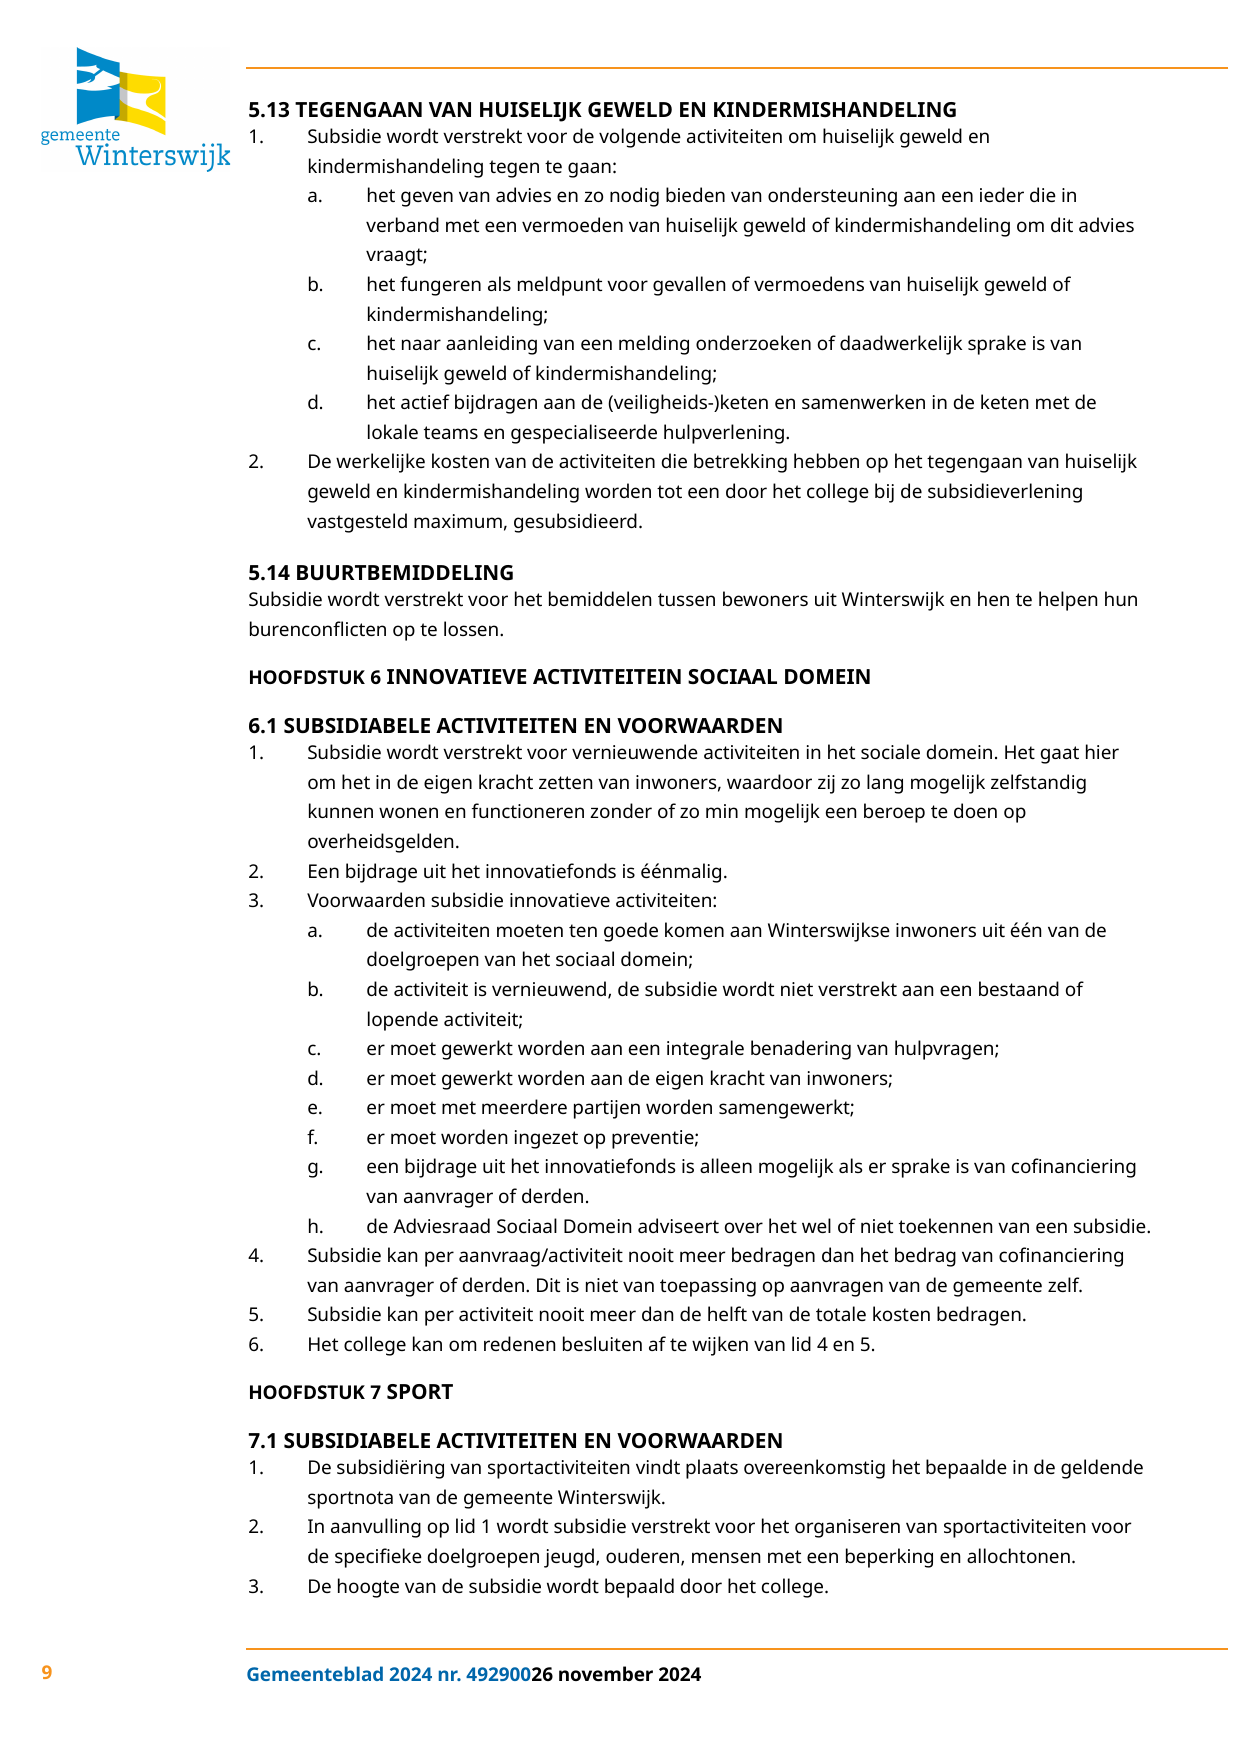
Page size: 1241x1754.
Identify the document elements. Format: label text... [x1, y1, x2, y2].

list een bijdrage uit het innovatiefonds is alleen mogelijk als er sprake is van cofinanciering van aanvrager of derden. [307, 1154, 1152, 1209]
list de activiteit is vernieuwend, de subsidie wordt niet verstrekt aan een bestaand of lopende activiteit; [307, 976, 1152, 1032]
list Subsidie wordt verstrekt voor de volgende activiteiten om huiselijk geweld en kindermishandeling tegen te gaan: [248, 123, 1152, 178]
picture [225, 153, 231, 162]
text Subsidie wordt verstrekt voor het bemiddelen tussen bewoners uit Winterswijk en hen te helpen hun burenconflicten op te lossen. [248, 587, 1152, 642]
list De hoogte van de subsidie wordt bepaald door het college. [248, 1573, 1152, 1599]
text 6.1 SUBSIDIABELE ACTIVITEITEN EN VOORWAARDEN [248, 711, 1152, 739]
list het fungeren als meldpunt voor gevallen of vermoedens van huiselijk geweld of kindermishandeling; [307, 271, 1152, 326]
text 5.14 BUURTBEMIDDELING [248, 558, 1152, 587]
list Een bijdrage uit het innovatiefonds is éénmalig. [248, 858, 1152, 884]
text 5.13 TEGENGAAN VAN HUISELIJK GEWELD EN KINDERMISHANDELING [248, 95, 1152, 123]
text HOOFDSTUK 7 SPORT [248, 1377, 1152, 1405]
list het actief bijdragen aan de (veiligheids-)keten en samenwerken in de keten met de lokale teams en gespecialiseerde hulpverlening. [307, 389, 1152, 445]
list Subsidie kan per aanvraag/activiteit nooit meer bedragen dan het bedrag van cofinanciering van aanvrager of derden. Dit is niet van toepassing op aanvragen van de gemeente zelf. [248, 1242, 1152, 1298]
list er moet gewerkt worden aan de eigen kracht van inwoners; [307, 1065, 1152, 1091]
list het geven van advies en zo nodig bieden van ondersteuning aan een ieder die in verband met een vermoeden van huiselijk geweld of kindermishandeling om dit advies vraagt; [307, 182, 1152, 267]
list er moet gewerkt worden aan een integrale benadering van hulpvragen; [307, 1035, 1152, 1061]
text 7.1 SUBSIDIABELE ACTIVITEITEN EN VOORWAARDEN [248, 1426, 1152, 1454]
list er moet worden ingezet op preventie; [307, 1124, 1152, 1150]
list de Adviesraad Sociaal Domein adviseert over het wel of niet toekennen van een subsidie. [307, 1213, 1152, 1239]
text HOOFDSTUK 6 INNOVATIEVE ACTIVITEITEIN SOCIAAL DOMEIN [248, 662, 1152, 690]
picture [41, 47, 231, 172]
list het naar aanleiding van een melding onderzoeken of daadwerkelijk sprake is van huiselijk geweld of kindermishandeling; [307, 330, 1152, 386]
list Voorwaarden subsidie innovatieve activiteiten: [248, 887, 1152, 913]
list Subsidie wordt verstrekt voor vernieuwende activiteiten in het sociale domein. Het gaat hier om het in de eigen kracht zetten van inwoners, waardoor zij zo lang mogelijk zelfstandig kunnen wonen en functioneren zonder of zo min mogelijk een beroep te doen op overheidsgelden. [248, 739, 1152, 854]
list De subsidiëring van sportactiviteiten vindt plaats overeenkomstig het bepaalde in de geldende sportnota van de gemeente Winterswijk. [248, 1454, 1152, 1510]
list De werkelijke kosten van de activiteiten die betrekking hebben op het tegengaan van huiselijk geweld en kindermishandeling worden tot een door het college bij de subsidieverlening vastgesteld maximum, gesubsidieerd. [248, 449, 1152, 533]
list er moet met meerdere partijen worden samengewerkt; [307, 1094, 1152, 1120]
list In aanvulling op lid 1 wordt subsidie verstrekt voor het organiseren van sportactiviteiten voor de specifieke doelgroepen jeugd, ouderen, mensen met een beperking en allochtonen. [248, 1514, 1152, 1569]
list Het college kan om redenen besluiten af te wijken van lid 4 en 5. [248, 1331, 1152, 1357]
list Subsidie kan per activiteit nooit meer dan de helft van de totale kosten bedragen. [248, 1302, 1152, 1327]
list de activiteiten moeten ten goede komen aan Winterswijkse inwoners uit één van de doelgroepen van het sociaal domein; [307, 917, 1152, 972]
